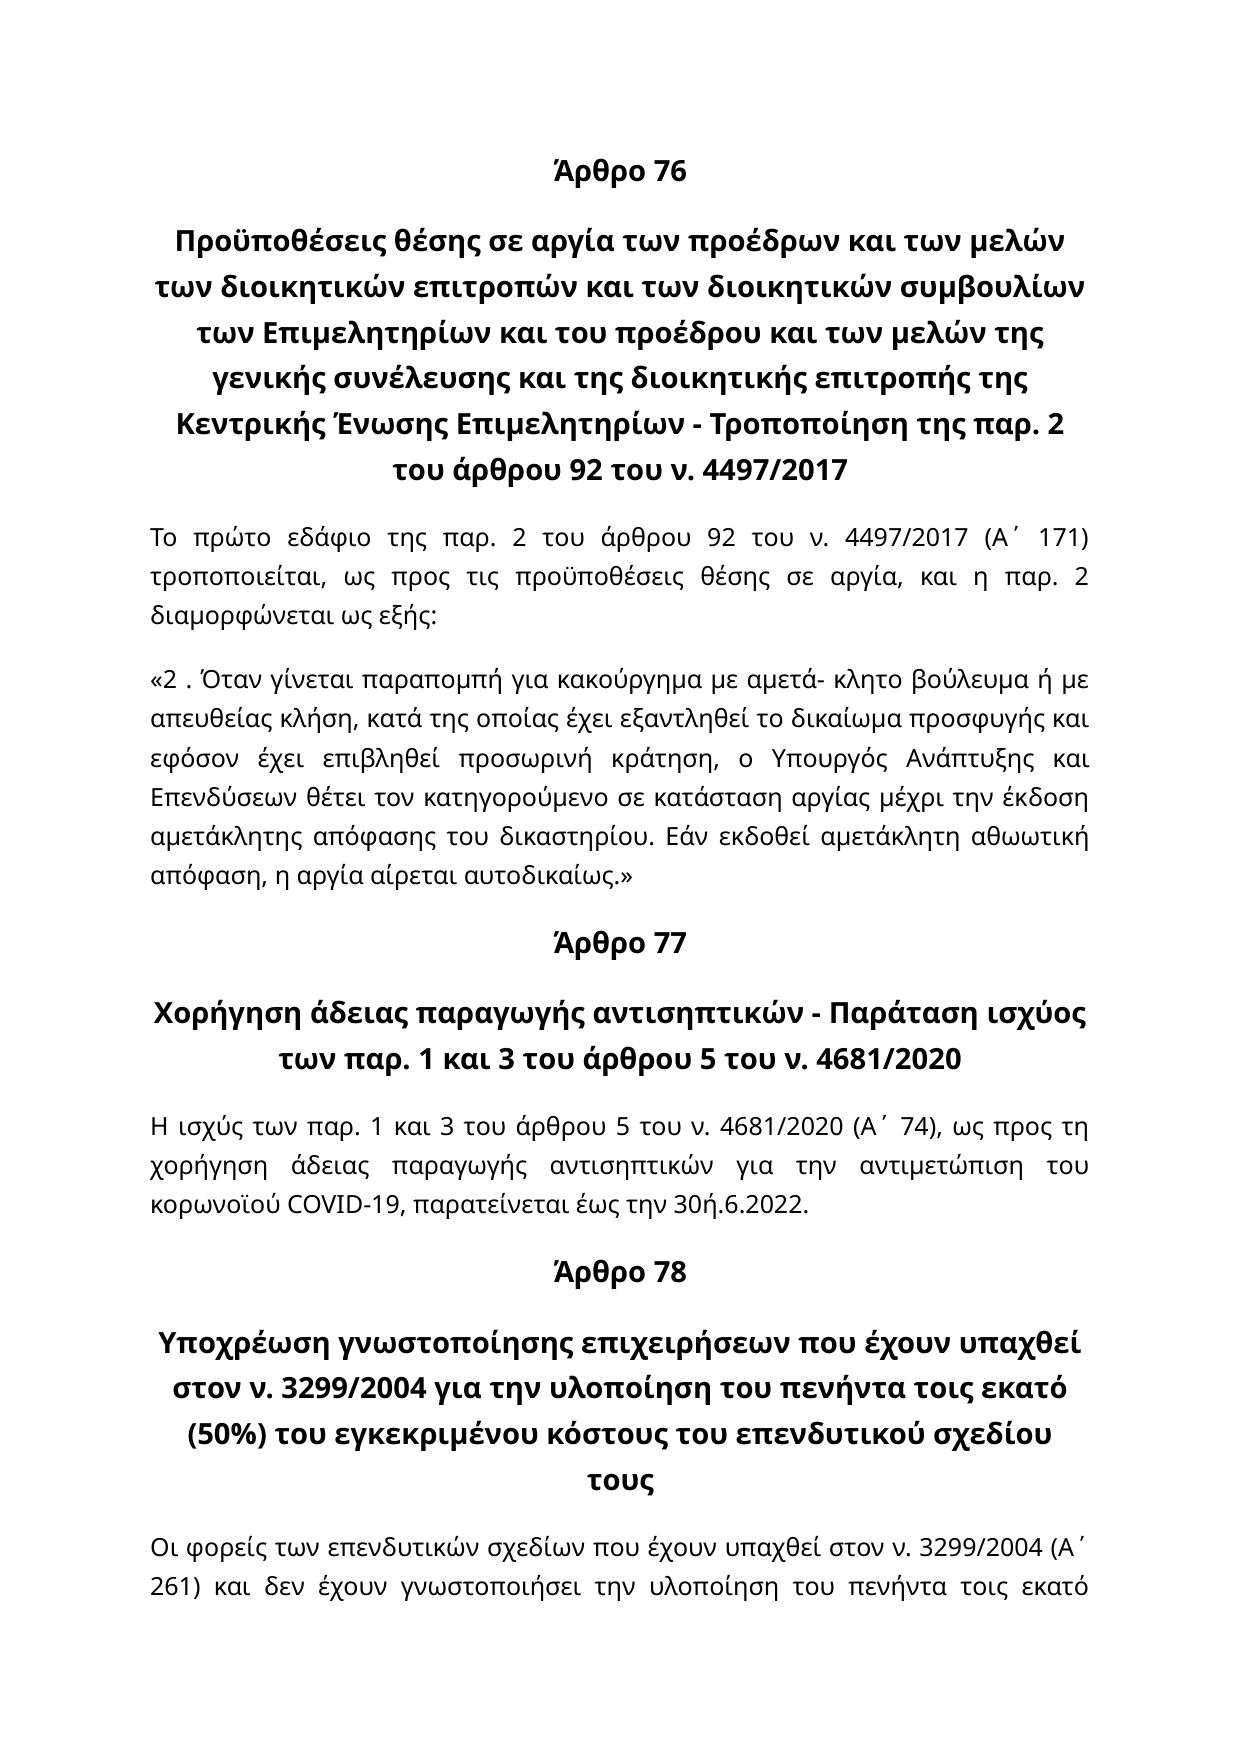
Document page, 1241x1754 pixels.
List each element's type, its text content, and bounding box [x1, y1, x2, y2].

subtitle Άρθρο 77 [150, 922, 1090, 962]
text Η ισχύς των παρ. 1 και 3 του άρθρου 5 του ν. 4681/2020 (Α΄ 74), ως προς τη χορήγηση άδειας παραγωγής αντισηπτικών για την αντιμετώπιση του κορωνοϊού COVID-19, παρατείνεται έως την 30ή.6.2022. [150, 1109, 1090, 1221]
text Οι φορείς των επενδυτικών σχεδίων που έχουν υπαχθεί στον ν. 3299/2004 (Α΄ 261) και δεν έχουν γνωστοποιήσει την υλοποίηση του πενήντα τοις εκατό [150, 1529, 1090, 1603]
subtitle Προϋποθέσεις θέσης σε αργία των προέδρων και των μελών των διοικητικών επιτροπών και των διοικητικών συμβουλίων των Επιμελητηρίων και του προέδρου και των μελών της γενικής συνέλευσης και της διοικητικής επιτροπής της Κεντρικής Ένωσης Επιμελητηρίων - Τροποποίηση της παρ. 2 του άρθρου 92 του ν. 4497/2017 [150, 221, 1090, 488]
text Το πρώτο εδάφιο της παρ. 2 του άρθρου 92 του ν. 4497/2017 (Α΄ 171) τροποποιείται, ως προς τις προϋποθέσεις θέσης σε αργία, και η παρ. 2 διαμορφώνεται ως εξής: [150, 519, 1090, 632]
subtitle Άρθρο 78 [150, 1251, 1090, 1291]
subtitle Χορήγηση άδειας παραγωγής αντισηπτικών - Παράταση ισχύος των παρ. 1 και 3 του άρθρου 5 του ν. 4681/2020 [150, 992, 1090, 1078]
text «2 . Όταν γίνεται παραπομπή για κακούργημα με αμετά- κλητο βούλευμα ή με απευθείας κλήση, κατά της οποίας έχει εξαντληθεί το δικαίωμα προσφυγής και εφόσον έχει επιβληθεί προσωρινή κράτηση, ο Υπουργός Ανάπτυξης και Επενδύσεων θέτει τον κατηγορούμενο σε κατάσταση αργίας μέχρι την έκδοση αμετάκλητης απόφασης του δικαστηρίου. Εάν εκδοθεί αμετάκλητη αθωωτική απόφαση, η αργία αίρεται αυτοδικαίως.» [150, 662, 1090, 892]
subtitle Υποχρέωση γνωστοποίησης επιχειρήσεων που έχουν υπαχθεί στον ν. 3299/2004 για την υλοποίηση του πενήντα τοις εκατό (50%) του εγκεκριμένου κόστους του επενδυτικού σχεδίου τους [150, 1322, 1090, 1498]
subtitle Άρθρο 76 [150, 150, 1090, 190]
